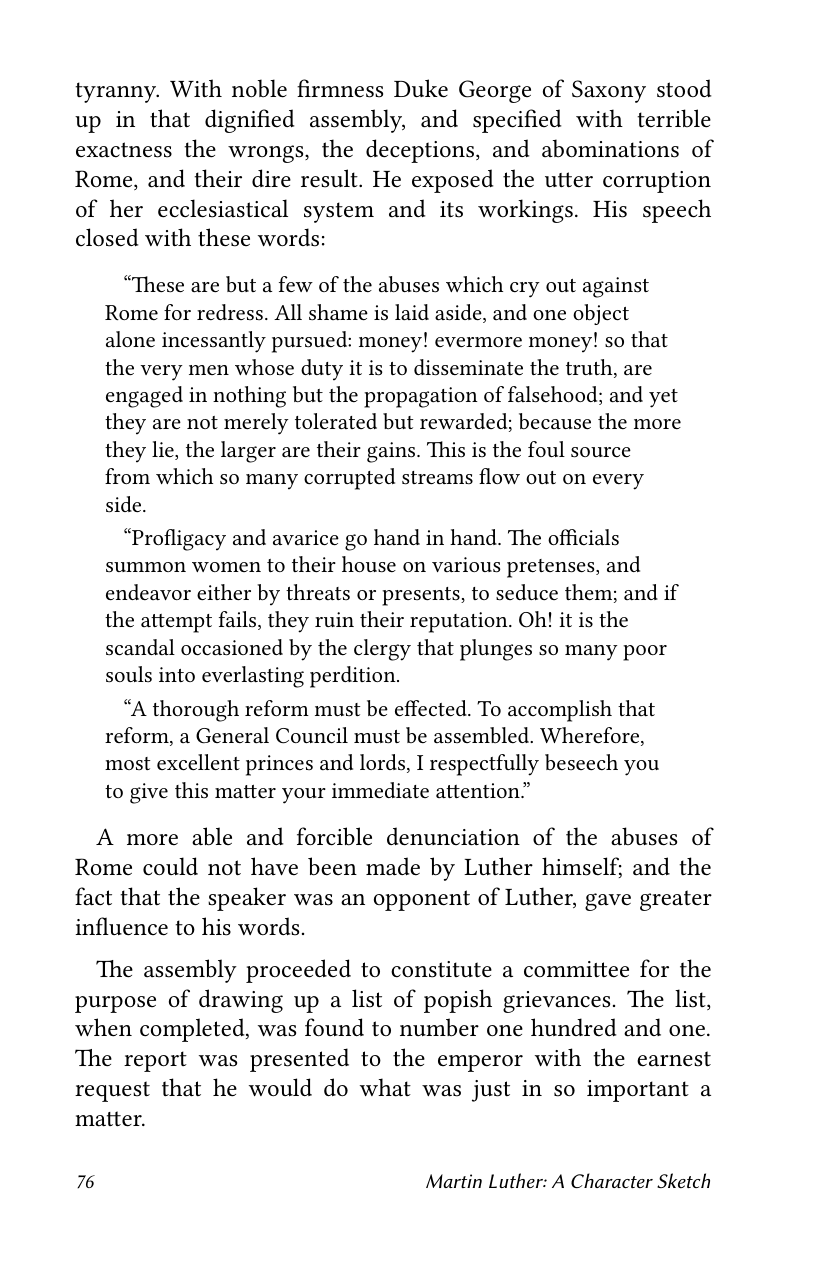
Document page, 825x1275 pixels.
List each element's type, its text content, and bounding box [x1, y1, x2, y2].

text “A thorough reform must be effected. To accomplish that reform, a General Council must be assembled. Wherefore, most excellent princes and lords, I respectfully beseech you to give this matter your immediate attention.” [105, 695, 682, 804]
text A more able and forcible denunciation of the abuses of Rome could not have been made by Luther himself; and the fact that the speaker was an opponent of Luther, gave greater influence to his words. [75, 823, 712, 941]
text The assembly proceeded to constitute a committee for the purpose of drawing up a list of popish grievances. The list, when completed, was found to number one hundred and one. The report was presented to the emperor with the earnest request that he would do what was just in so important a matter. [75, 955, 712, 1133]
text tyranny. With noble firmness Duke George of Saxony stood up in that dignified assembly, and specified with terrible exactness the wrongs, the deceptions, and abominations of Rome, and their dire result. He exposed the utter corruption of her ecclesiastical system and its workings. His speech closed with these words: [75, 75, 712, 253]
text “Profligacy and avarice go hand in hand. The officials summon women to their house on various pretenses, and endeavor either by threats or presents, to seduce them; and if the attempt fails, they ruin their reputation. Oh! it is the scandal occasioned by the clergy that plunges so many poor souls into everlasting perdition. [105, 525, 682, 688]
text “These are but a few of the abuses which cry out against Rome for redress. All shame is laid aside, and one object alone incessantly pursued: money! evermore money! so that the very men whose duty it is to disseminate the truth, are engaged in nothing but the propagation of falsehood; and yet they are not merely tolerated but rewarded; because the more they lie, the larger are their gains. This is the foul source from which so many corrupted streams flow out on every side. [105, 272, 682, 518]
